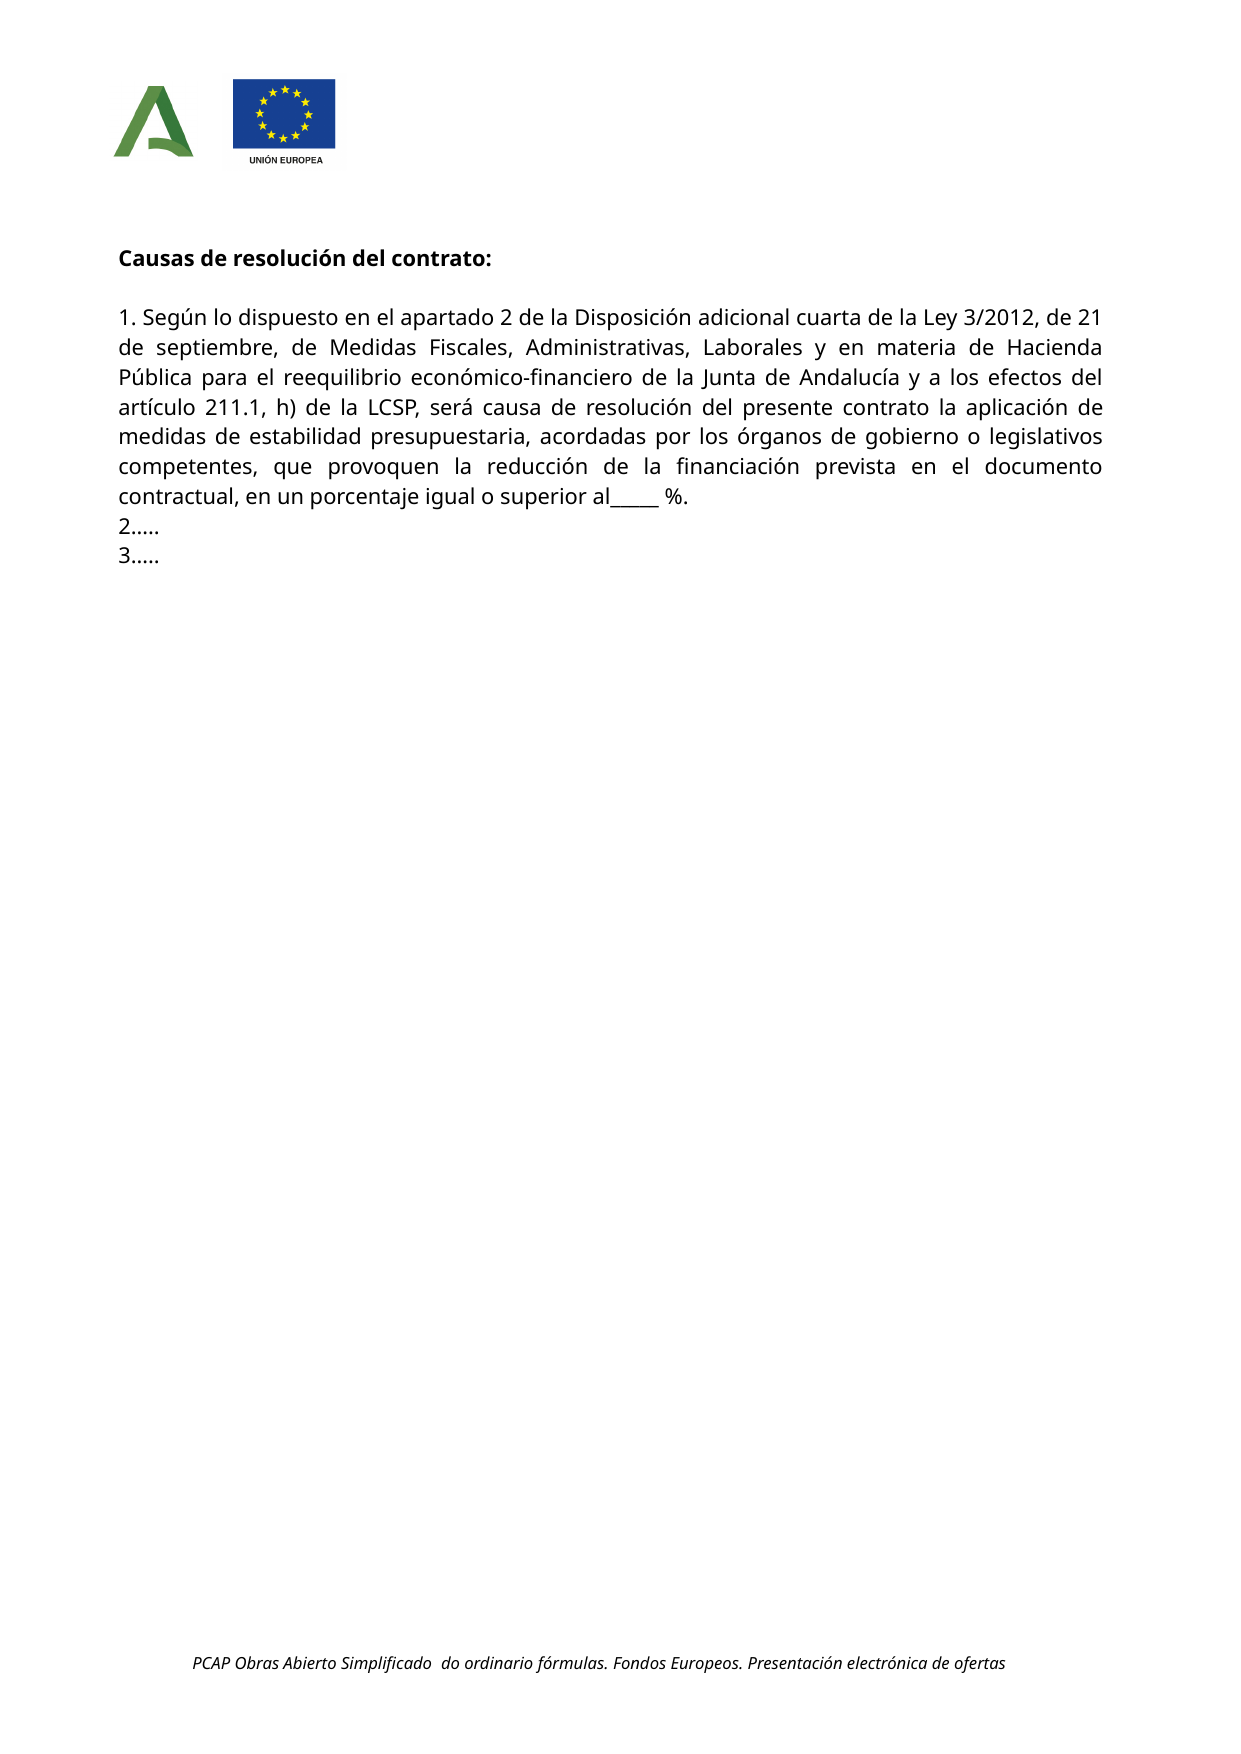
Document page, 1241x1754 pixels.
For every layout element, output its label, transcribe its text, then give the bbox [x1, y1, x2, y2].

text 1. Según lo dispuesto en el apartado 2 de la Disposición adicional cuarta de la Ley 3/2012, de 21 de septiembre, de Medidas Fiscales, Administrativas, Laborales y en materia de Hacienda Pública para el reequilibrio económico-financiero de la Junta de Andalucía y a los efectos del artículo 211.1, h) de la LCSP, será causa de resolución del presente contrato la aplicación de medidas de estabilidad presupuestaria, acordadas por los órganos de gobierno o legislativos competentes, que provoquen la reducción de la financiación prevista en el documento contractual, en un porcentaje igual o superior al_____ %. [118, 302, 1104, 511]
picture [221, 73, 347, 171]
text 2….. [118, 511, 1104, 540]
text Causas de resolución del contrato: [118, 242, 1104, 272]
text 3….. [118, 540, 1104, 570]
picture [109, 81, 198, 161]
